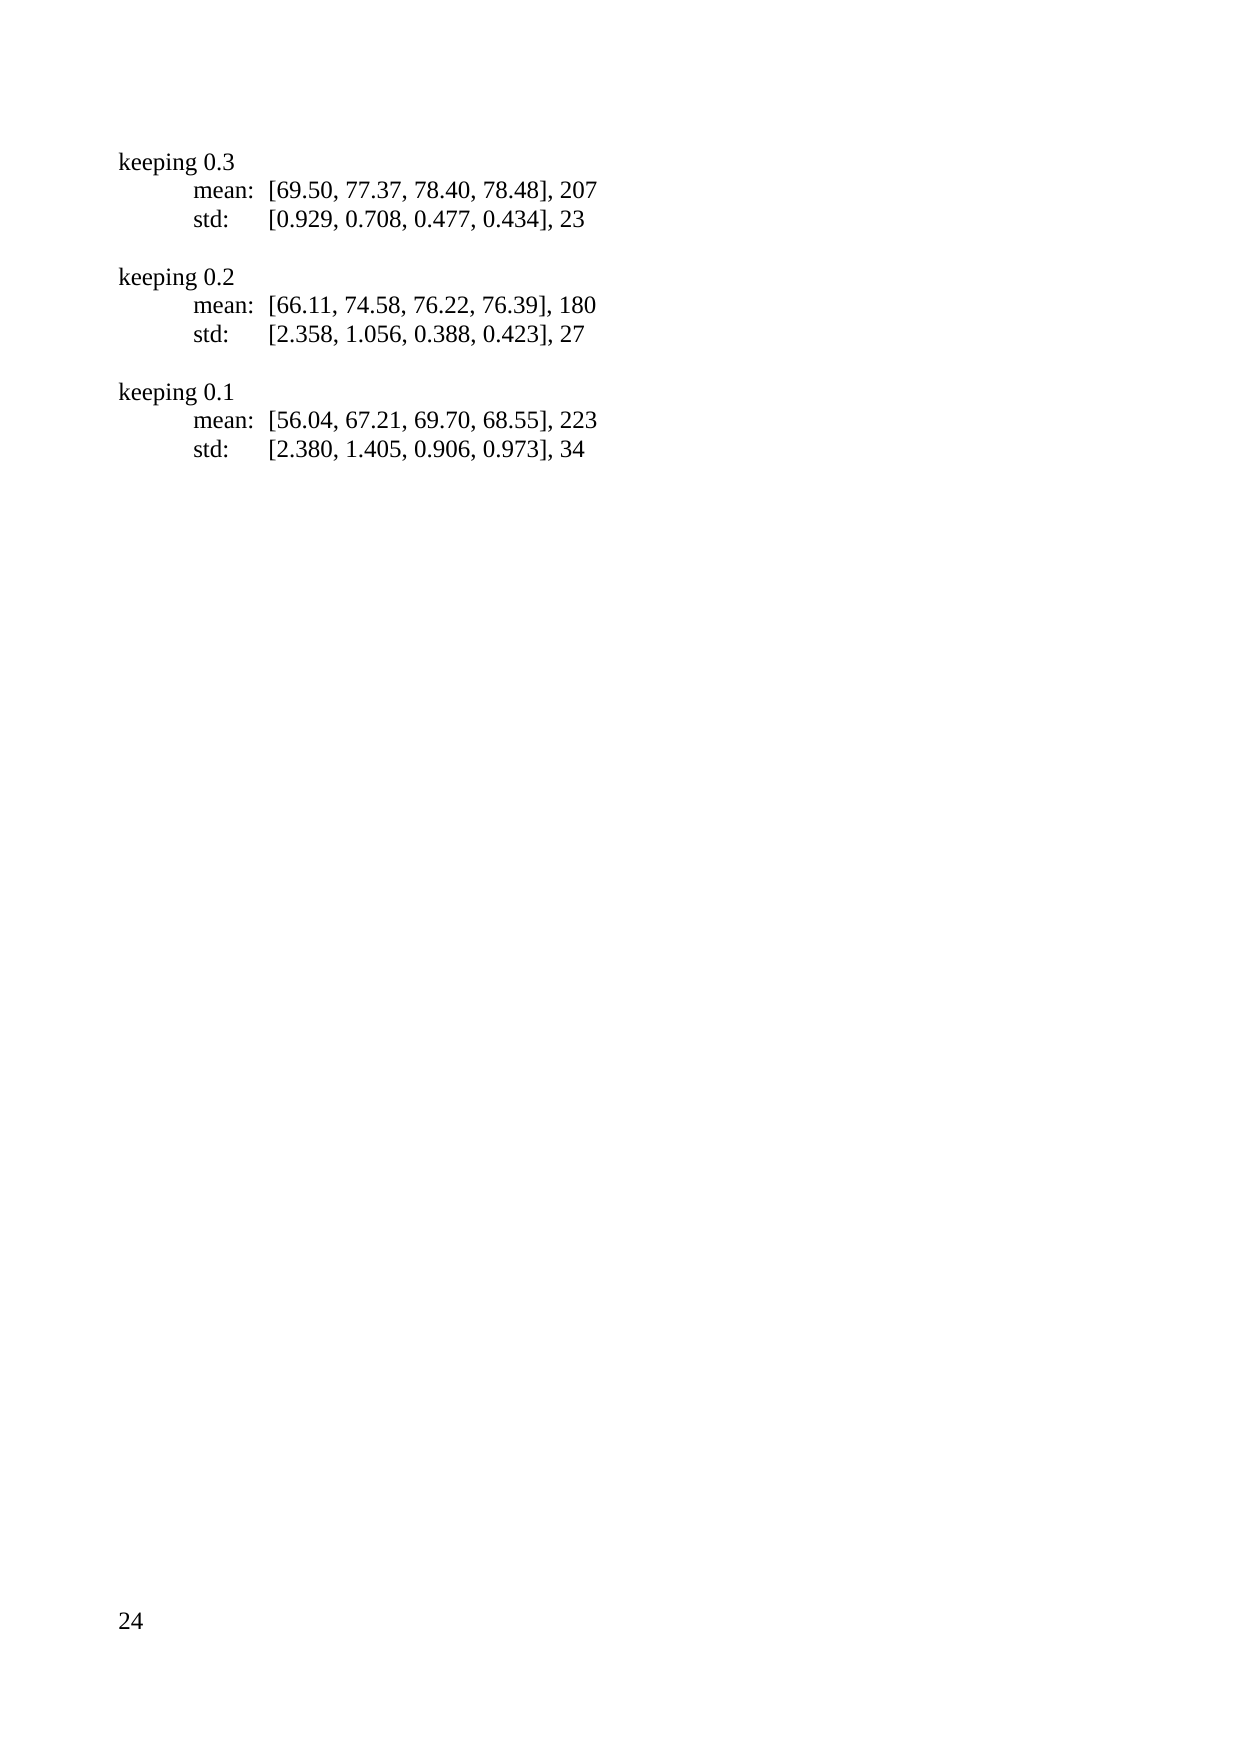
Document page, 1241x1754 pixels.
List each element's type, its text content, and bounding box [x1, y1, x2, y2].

text mean: [69.50, 77.37, 78.40, 78.48], 207 [118, 176, 1122, 204]
text mean: [56.04, 67.21, 69.70, 68.55], 223 [118, 406, 1122, 434]
text std: [2.380, 1.405, 0.906, 0.973], 34 [118, 434, 1122, 463]
text std: [0.929, 0.708, 0.477, 0.434], 23 [118, 204, 1122, 233]
text std: [2.358, 1.056, 0.388, 0.423], 27 [118, 319, 1122, 348]
text keeping 0.1 [118, 377, 1122, 406]
text keeping 0.3 [118, 147, 1122, 176]
text keeping 0.2 [118, 262, 1122, 291]
text mean: [66.11, 74.58, 76.22, 76.39], 180 [118, 291, 1122, 319]
